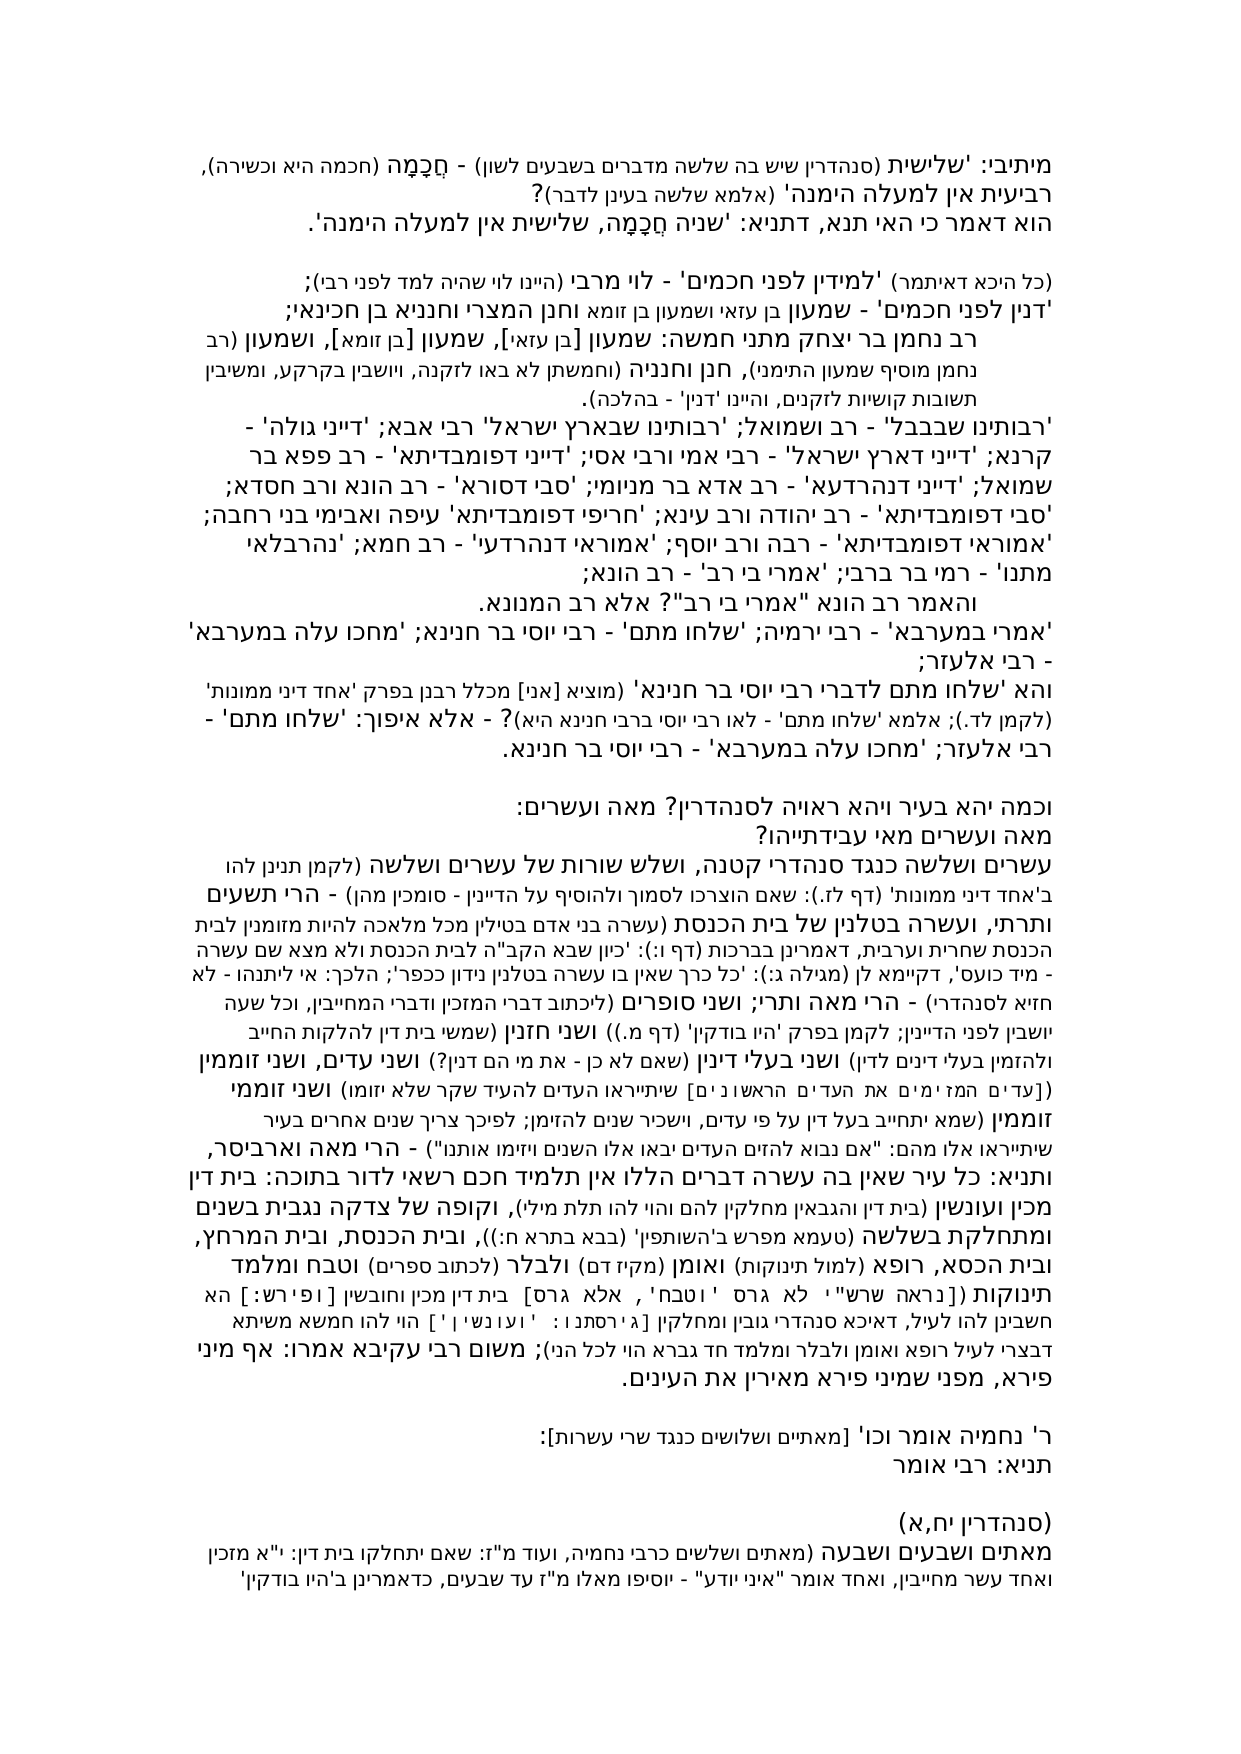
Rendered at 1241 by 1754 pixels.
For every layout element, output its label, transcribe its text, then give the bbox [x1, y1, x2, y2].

text 'אמרי במערבא' - רבי ירמיה; 'שלחו מתם' - רבי יוסי בר חנינא; 'מחכו עלה במערבא' - רבי אלעזר; [187, 617, 1053, 675]
text הוא דאמר כי האי תנא, דתניא: 'שניה חֲכָמָה, שלישית אין למעלה הימנה'. [187, 208, 1053, 238]
text מיתיבי: 'שלישית (סנהדרין שיש בה שלשה מדברים בשבעים לשון) - חֲכָמָה (חכמה היא וכשירה), רביעית אין למעלה הימנה' (אלמא שלשה בעינן לדבר)? [187, 150, 1053, 208]
text והא 'שלחו מתם לדברי רבי יוסי בר חנינא' (מוציא [אני] מכלל רבנן בפרק 'אחד דיני ממונות' (לקמן לד.); אלמא 'שלחו מתם' - לאו רבי יוסי ברבי חנינא היא)? - אלא איפוך: 'שלחו מתם' - רבי אלעזר; 'מחכו עלה במערבא' - רבי יוסי בר חנינא. [187, 675, 1053, 763]
text מאתים ושבעים ושבעה (מאתים ושלשים כרבי נחמיה, ועוד מ"ז: שאם יתחלקו בית דין: י"א מזכין ואחד עשר מחייבין, ואחד אומר "איני יודע" - יוסיפו מאלו מ"ז עד שבעים, כדאמרינן ב'היו בודקין' [187, 1538, 1053, 1591]
text והאמר רב הונא "אמרי בי רב"? אלא רב המנונא. [187, 588, 978, 617]
text עשרים ושלשה כנגד סנהדרי קטנה, ושלש שורות של עשרים ושלשה (לקמן תנינן להו ב'אחד דיני ממונות' (דף לז.): שאם הוצרכו לסמוך ולהוסיף על הדיינין - סומכין מהן) - הרי תשעים ותרתי, ועשרה בטלנין של בית הכנסת (עשרה בני אדם בטילין מכל מלאכה להיות מזומנין לבית הכנסת שחרית וערבית, דאמרינן בברכות (דף ו:): 'כיון שבא הקב"ה לבית הכנסת ולא מצא שם עשרה - מיד כועס', דקיימא לן (מגילה ג:): 'כל כרך שאין בו עשרה בטלנין נידון ככפר'; הלכך: אי ליתנהו - לא חזיא לסנהדרי) - הרי מאה ותרי; ושני סופרים (ליכתוב דברי המזכין ודברי המחייבין, וכל שעה יושבין לפני הדיינין; לקמן בפרק 'היו בודקין' (דף מ.)) ושני חזנין (שמשי בית דין להלקות החייב ולהזמין בעלי דינים לדין) ושני בעלי דינין (שאם לא כן - את מי הם דנין?) ושני עדים, ושני זוממין ([עדים המזימים את העדים הראשונים] שיתייראו העדים להעיד שקר שלא יזומו) ושני זוממי זוממין (שמא יתחייב בעל דין על פי עדים, וישכיר שנים להזימן; לפיכך צריך שנים אחרים בעיר שיתייראו אלו מהם: "אם נבוא להזים העדים יבאו אלו השנים ויזימו אותנו") - הרי מאה וארביסר, ותניא: כל עיר שאין בה עשרה דברים הללו אין תלמיד חכם רשאי לדור בתוכה: בית דין מכין ועונשין (בית דין והגבאין מחלקין להם והוי להו תלת מילי), וקופה של צדקה נגבית בשנים ומתחלקת בשלשה (טעמא מפרש ב'השותפין' (בבא בתרא ח:)), ובית הכנסת, ובית המרחץ, ובית הכסא, רופא (למול תינוקות) ואומן (מקיז דם) ולבלר (לכתוב ספרים) וטבח ומלמד תינוקות ([נראה שרש"י לא גרס 'וטבח', אלא גרס] בית דין מכין וחובשין [ופירש:] הא חשבינן להו לעיל, דאיכא סנהדרי גובין ומחלקין [גירסתנו: 'ועונשין'] הוי להו חמשא משיתא דבצרי לעיל רופא ואומן ולבלר ומלמד חד גברא הוי לכל הני); משום רבי עקיבא אמרו: אף מיני פירא, מפני שמיני פירא מאירין את העינים. [187, 850, 1053, 1393]
text תניא: רבי אומר [187, 1451, 1053, 1480]
text מאה ועשרים מאי עבידתייהו? [187, 821, 1053, 850]
text (כל היכא דאיתמר) 'למידין לפני חכמים' - לוי מרבי (היינו לוי שהיה למד לפני רבי); [187, 266, 1053, 296]
text וכמה יהא בעיר ויהא ראויה לסנהדרין? מאה ועשרים: [187, 792, 1053, 821]
text ר' נחמיה אומר וכו' [מאתיים ושלושים כנגד שרי עשרות]: [187, 1421, 1053, 1451]
text 'דנין לפני חכמים' - שמעון בן עזאי ושמעון בן זומא וחנן המצרי וחנניא בן חכינאי; [187, 296, 1053, 325]
text (סנהדרין יח,א) [187, 1508, 1053, 1538]
text רב נחמן בר יצחק מתני חמשה: שמעון [בן עזאי], שמעון [בן זומא], ושמעון (רב נחמן מוסיף שמעון התימני), חנן וחנניה (וחמשתן לא באו לזקנה, ויושבין בקרקע, ומשיבין תשובות קושיות לזקנים, והיינו 'דנין' - בהלכה). [187, 325, 978, 412]
text 'רבותינו שבבבל' - רב ושמואל; 'רבותינו שבארץ ישראל' רבי אבא; 'דייני גולה' - קרנא; 'דייני דארץ ישראל' - רבי אמי ורבי אסי; 'דייני דפומבדיתא' - רב פפא בר שמואל; 'דייני דנהרדעא' - רב אדא בר מניומי; 'סבי דסורא' - רב הונא ורב חסדא; 'סבי דפומבדיתא' - רב יהודה ורב עינא; 'חריפי דפומבדיתא' עיפה ואבימי בני רחבה; 'אמוראי דפומבדיתא' - רבה ורב יוסף; 'אמוראי דנהרדעי' - רב חמא; 'נהרבלאי מתנו' - רמי בר ברבי; 'אמרי בי רב' - רב הונא; [187, 412, 1053, 588]
